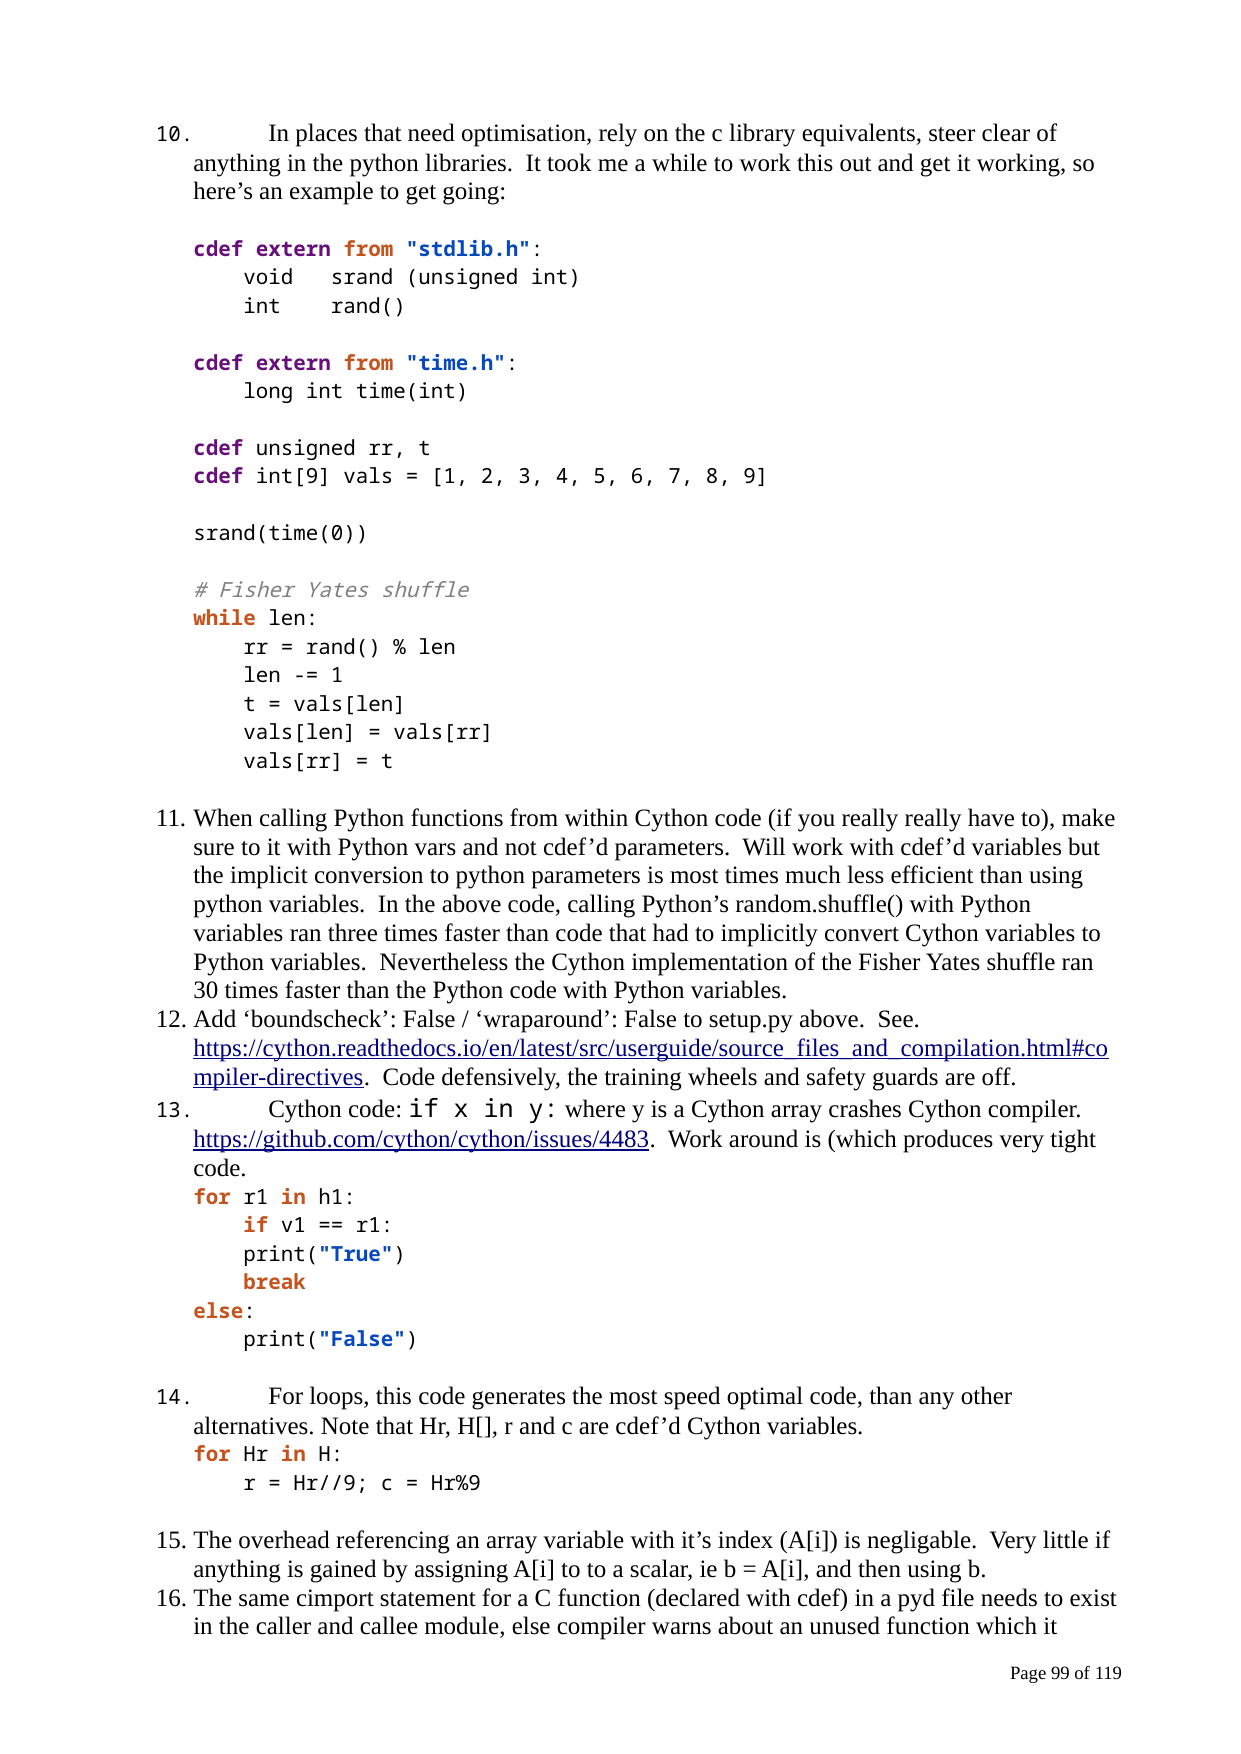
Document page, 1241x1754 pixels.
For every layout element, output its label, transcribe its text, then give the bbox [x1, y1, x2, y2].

list Cython code: if x in y: where y is a Cython array crashes Cython compiler. https://github.com/cython/cython/issues/4483. Work around is (which produces very tight code. for r1 in h1: if v1 == r1: print("True") break else: print("False") [156, 1090, 1122, 1381]
list For loops, this code generates the most speed optimal code, than any other alternatives. Note that Hr, H[], r and c are cdef’d Cython variables. for Hr in H: r = Hr//9; c = Hr%9 [156, 1381, 1122, 1525]
list When calling Python functions from within Cython code (if you really really have to), make sure to it with Python vars and not cdef’d parameters. Will work with cdef’d variables but the implicit conversion to python parameters is most times much less efficient than using python variables. In the above code, calling Python’s random.shuffle() with Python variables ran three times faster than code that had to implicitly convert Cython variables to Python variables. Nevertheless the Cython implementation of the Fisher Yates shuffle ran 30 times faster than the Python code with Python variables. [156, 803, 1122, 1004]
list The same cimport statement for a C function (declared with cdef) in a pyd file needs to exist in the caller and callee module, else compiler warns about an unused function which it [156, 1583, 1122, 1640]
list In places that need optimisation, rely on the c library equivalents, steer clear of anything in the python libraries. It took me a while to work this out and get it working, so here’s an example to get going: cdef extern from "stdlib.h": void srand (unsigned int) int rand() cdef extern from "time.h": long int time(int) cdef unsigned rr, t cdef int[9] vals = [1, 2, 3, 4, 5, 6, 7, 8, 9] srand(time(0)) # Fisher Yates shuffle while len: rr = rand() % len len -= 1 t = vals[len] vals[len] = vals[rr] vals[rr] = t [156, 118, 1122, 803]
list Add ‘boundscheck’: False / ‘wraparound’: False to setup.py above. See. https://cython.readthedocs.io/en/latest/src/userguide/source_files_and_compilation.html#compiler-directives. Code defensively, the training wheels and safety guards are off. [156, 1004, 1122, 1090]
list The overhead referencing an array variable with it’s index (A[i]) is negligable. Very little if anything is gained by assigning A[i] to to a scalar, ie b = A[i], and then using b. [156, 1525, 1122, 1583]
